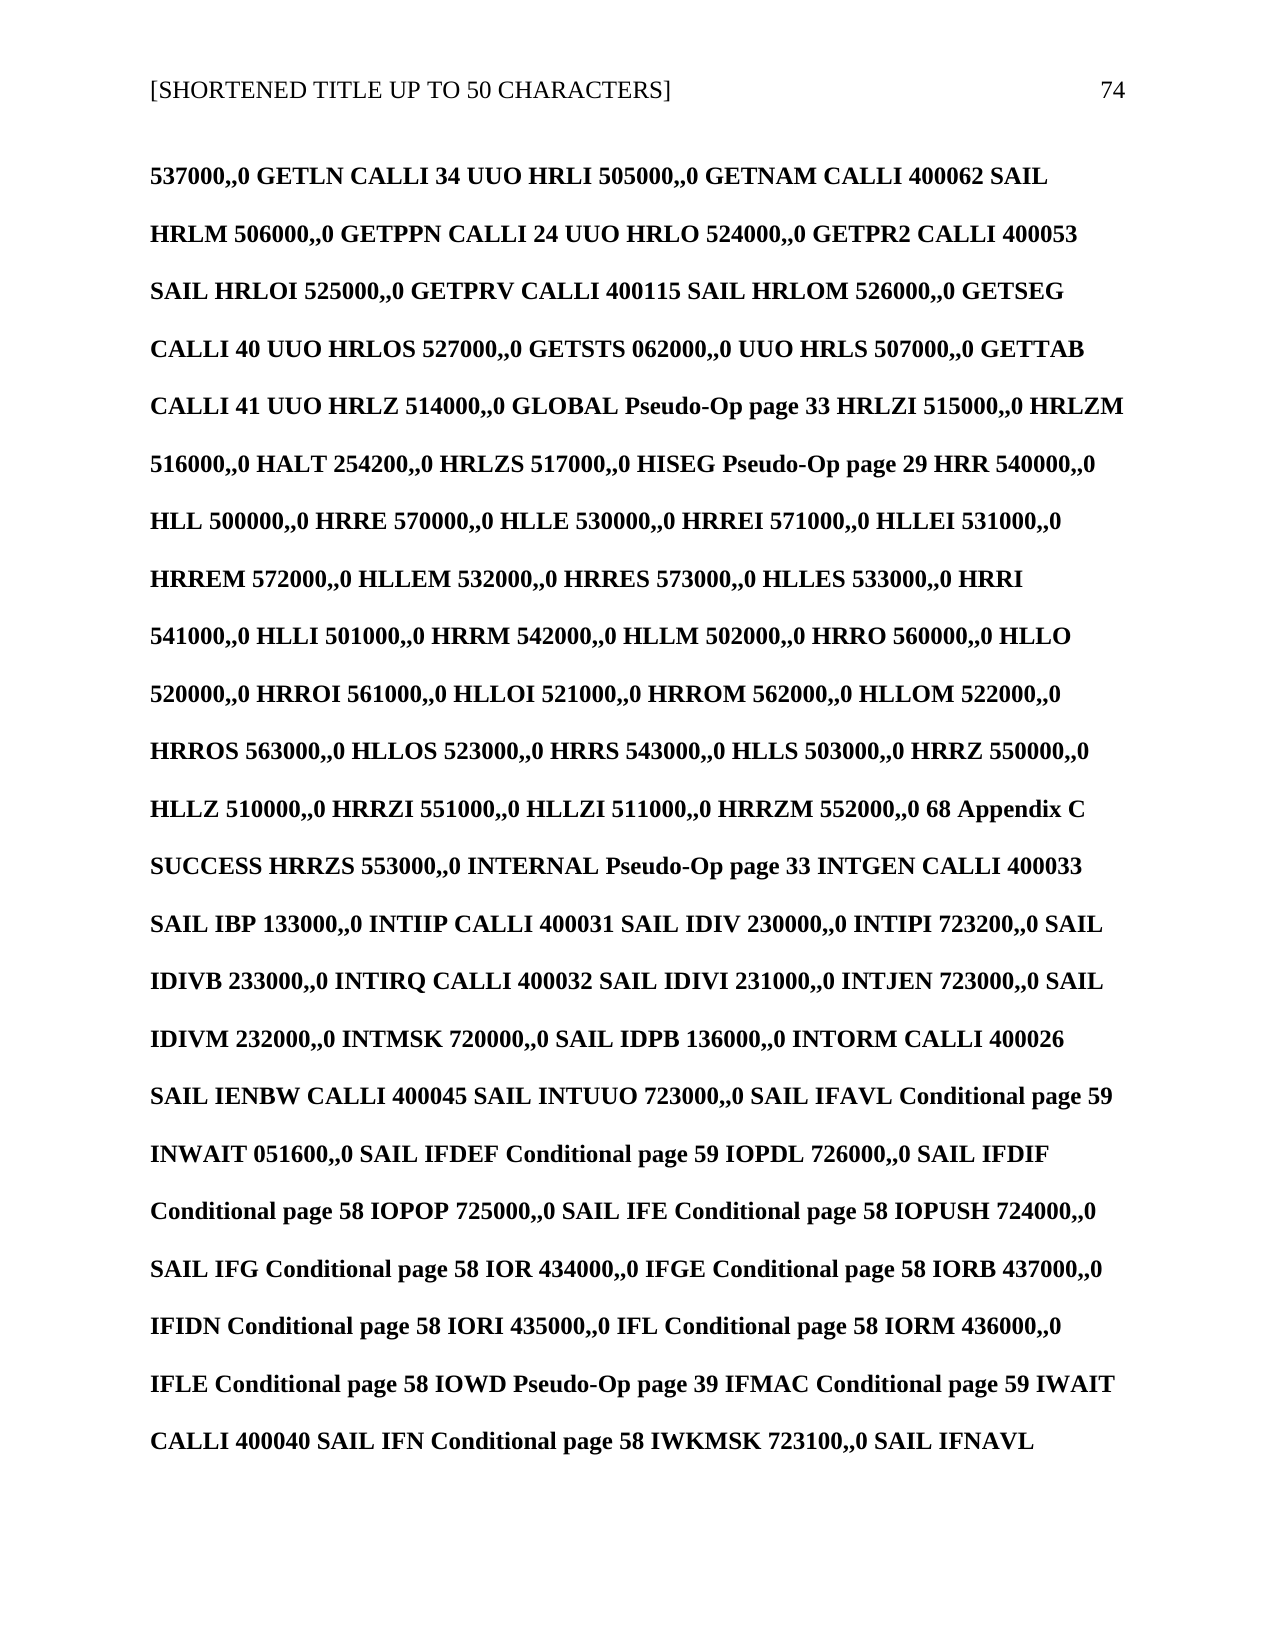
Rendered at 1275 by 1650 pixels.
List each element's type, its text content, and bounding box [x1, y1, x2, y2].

text 537000,,0 GETLN CALLI 34 UUO HRLI 505000,,0 GETNAM CALLI 400062 SAIL HRLM 506000,,0 GETPPN CALLI 24 UUO HRLO 524000,,0 GETPR2 CALLI 400053 SAIL HRLOI 525000,,0 GETPRV CALLI 400115 SAIL HRLOM 526000,,0 GETSEG CALLI 40 UUO HRLOS 527000,,0 GETSTS 062000,,0 UUO HRLS 507000,,0 GETTAB CALLI 41 UUO HRLZ 514000,,0 GLOBAL Pseudo-Op page 33 HRLZI 515000,,0 HRLZM 516000,,0 HALT 254200,,0 HRLZS 517000,,0 HISEG Pseudo-Op page 29 HRR 540000,,0 HLL 500000,,0 HRRE 570000,,0 HLLE 530000,,0 HRREI 571000,,0 HLLEI 531000,,0 HRREM 572000,,0 HLLEM 532000,,0 HRRES 573000,,0 HLLES 533000,,0 HRRI 541000,,0 HLLI 501000,,0 HRRM 542000,,0 HLLM 502000,,0 HRRO 560000,,0 HLLO 520000,,0 HRROI 561000,,0 HLLOI 521000,,0 HRROM 562000,,0 HLLOM 522000,,0 HRROS 563000,,0 HLLOS 523000,,0 HRRS 543000,,0 HLLS 503000,,0 HRRZ 550000,,0 HLLZ 510000,,0 HRRZI 551000,,0 HLLZI 511000,,0 HRRZM 552000,,0 68 Appendix C SUCCESS HRRZS 553000,,0 INTERNAL Pseudo-Op page 33 INTGEN CALLI 400033 SAIL IBP 133000,,0 INTIIP CALLI 400031 SAIL IDIV 230000,,0 INTIPI 723200,,0 SAIL IDIVB 233000,,0 INTIRQ CALLI 400032 SAIL IDIVI 231000,,0 INTJEN 723000,,0 SAIL IDIVM 232000,,0 INTMSK 720000,,0 SAIL IDPB 136000,,0 INTORM CALLI 400026 SAIL IENBW CALLI 400045 SAIL INTUUO 723000,,0 SAIL IFAVL Conditional page 59 INWAIT 051600,,0 SAIL IFDEF Conditional page 59 IOPDL 726000,,0 SAIL IFDIF Conditional page 58 IOPOP 725000,,0 SAIL IFE Conditional page 58 IOPUSH 724000,,0 SAIL IFG Conditional page 58 IOR 434000,,0 IFGE Conditional page 58 IORB 437000,,0 IFIDN Conditional page 58 IORI 435000,,0 IFL Conditional page 58 IORM 436000,,0 IFLE Conditional page 58 IOWD Pseudo-Op page 39 IFMAC Conditional page 59 IWAIT CALLI 400040 SAIL IFN Conditional page 58 IWKMSK 723100,,0 SAIL IFNAVL [150, 161, 1125, 1455]
